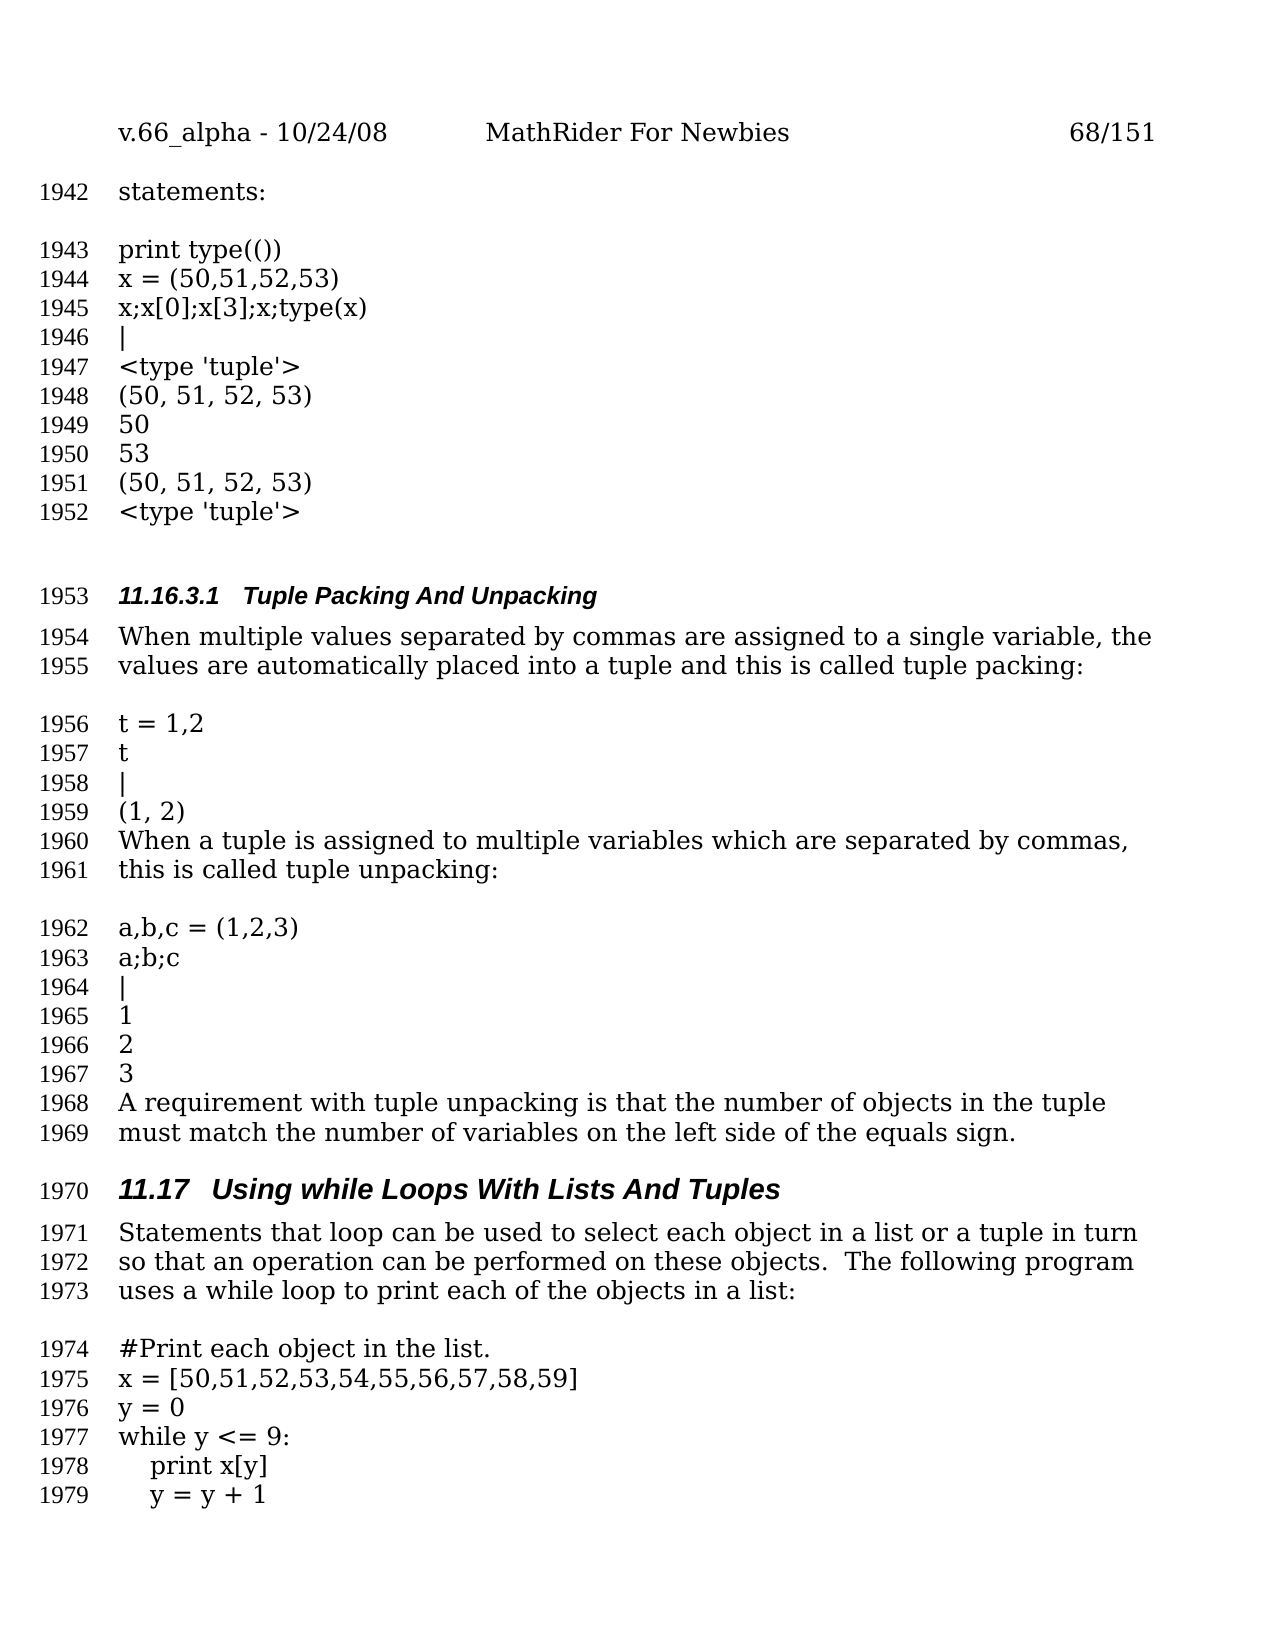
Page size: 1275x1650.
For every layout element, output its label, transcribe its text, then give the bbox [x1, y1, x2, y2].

text a,b,c = (1,2,3) [118, 914, 1157, 943]
text t [118, 739, 1157, 768]
subtitle Using while Loops With Lists And Tuples [118, 1172, 1157, 1206]
text Statements that loop can be used to select each object in a list or a tuple in turn so that an operation can be performed on these objects. The following program uses a while loop to print each of the objects in a list: [118, 1218, 1157, 1306]
text 1 [118, 1001, 1157, 1030]
text When a tuple is assigned to multiple variables which are separated by commas, this is called tuple unpacking: [118, 826, 1157, 884]
text | [118, 972, 1157, 1001]
text y = y + 1 [118, 1481, 1157, 1510]
text print x[y] [118, 1451, 1157, 1481]
text <type 'tuple'> [118, 498, 1157, 527]
text x = [50,51,52,53,54,55,56,57,58,59] [118, 1364, 1157, 1393]
text | [118, 768, 1157, 797]
subtitle Tuple Packing And Unpacking [118, 581, 1157, 609]
text t = 1,2 [118, 709, 1157, 739]
text (50, 51, 52, 53) [118, 468, 1157, 498]
text statements: [118, 177, 1157, 206]
text 2 [118, 1030, 1157, 1059]
text y = 0 [118, 1393, 1157, 1422]
text A requirement with tuple unpacking is that the number of objects in the tuple must match the number of variables on the left side of the equals sign. [118, 1089, 1157, 1147]
text 3 [118, 1059, 1157, 1089]
text x;x[0];x[3];x;type(x) [118, 293, 1157, 323]
text 50 [118, 410, 1157, 439]
text 53 [118, 439, 1157, 468]
text print type(()) [118, 235, 1157, 264]
text (50, 51, 52, 53) [118, 381, 1157, 410]
text When multiple values separated by commas are assigned to a single variable, the values are automatically placed into a tuple and this is called tuple packing: [118, 622, 1157, 680]
text (1, 2) [118, 797, 1157, 826]
text while y <= 9: [118, 1422, 1157, 1451]
text <type 'tuple'> [118, 352, 1157, 381]
text x = (50,51,52,53) [118, 264, 1157, 293]
text | [118, 323, 1157, 352]
text #Print each object in the list. [118, 1335, 1157, 1364]
text a;b;c [118, 943, 1157, 972]
